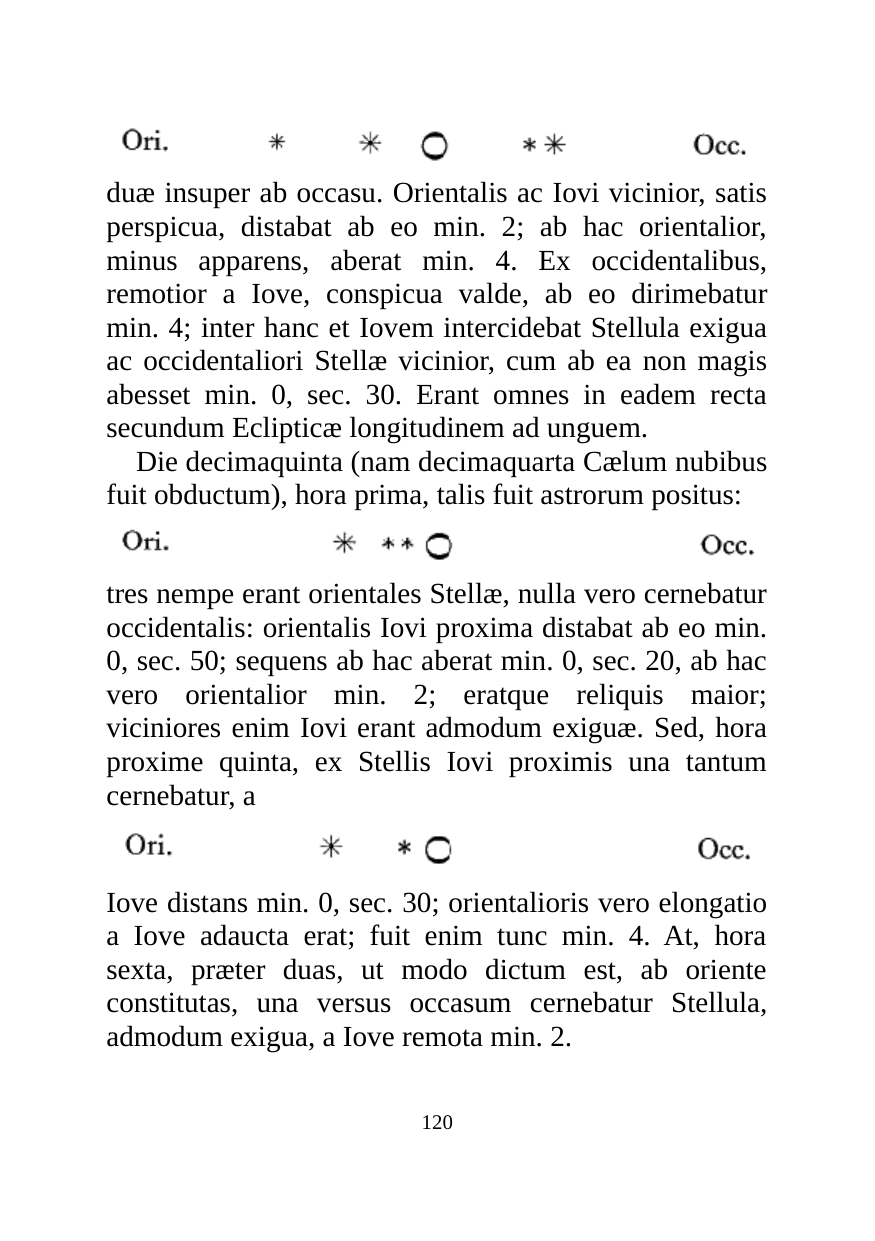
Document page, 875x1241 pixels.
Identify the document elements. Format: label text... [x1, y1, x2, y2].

text tres nempe erant orientales Stellæ, nulla vero cernebatur occidentalis: orientalis Iovi proxima distabat ab eo min. 0, sec. 50; sequens ab hac aberat min. 0, sec. 20, ab hac vero orientalior min. 2; eratque reliquis maior; viciniores enim Iovi erant admodum exiguæ. Sed, hora proxime quinta, ex Stellis Iovi proximis una tantum cernebatur, a [106, 577, 768, 811]
picture [106, 106, 768, 176]
text duæ insuper ab occasu. Orientalis ac Iovi vicinior, satis perspicua, distabat ab eo min. 2; ab hac orientalior, minus apparens, aberat min. 4. Ex occidentalibus, remotior a Iove, conspicua valde, ab eo dirimebatur min. 4; inter hanc et Iovem intercidebat Stellula exigua ac occidentaliori Stellæ vicinior, cum ab ea non magis abesset min. 0, sec. 30. Erant omnes in eadem recta secundum Eclipticæ longitudinem ad unguem. [106, 176, 768, 444]
picture [106, 811, 768, 885]
text Die decimaquinta (nam decimaquarta Cælum nubibus fuit obductum), hora prima, talis fuit astrorum positus: [106, 444, 768, 511]
picture [106, 511, 768, 577]
text Iove distans min. 0, sec. 30; orientalioris vero elongatio a Iove adaucta erat; fuit enim tunc min. 4. At, hora sexta, præter duas, ut modo dictum est, ab oriente constitutas, una versus occasum cernebatur Stellula, admodum exigua, a Iove remota min. 2. [106, 885, 768, 1053]
